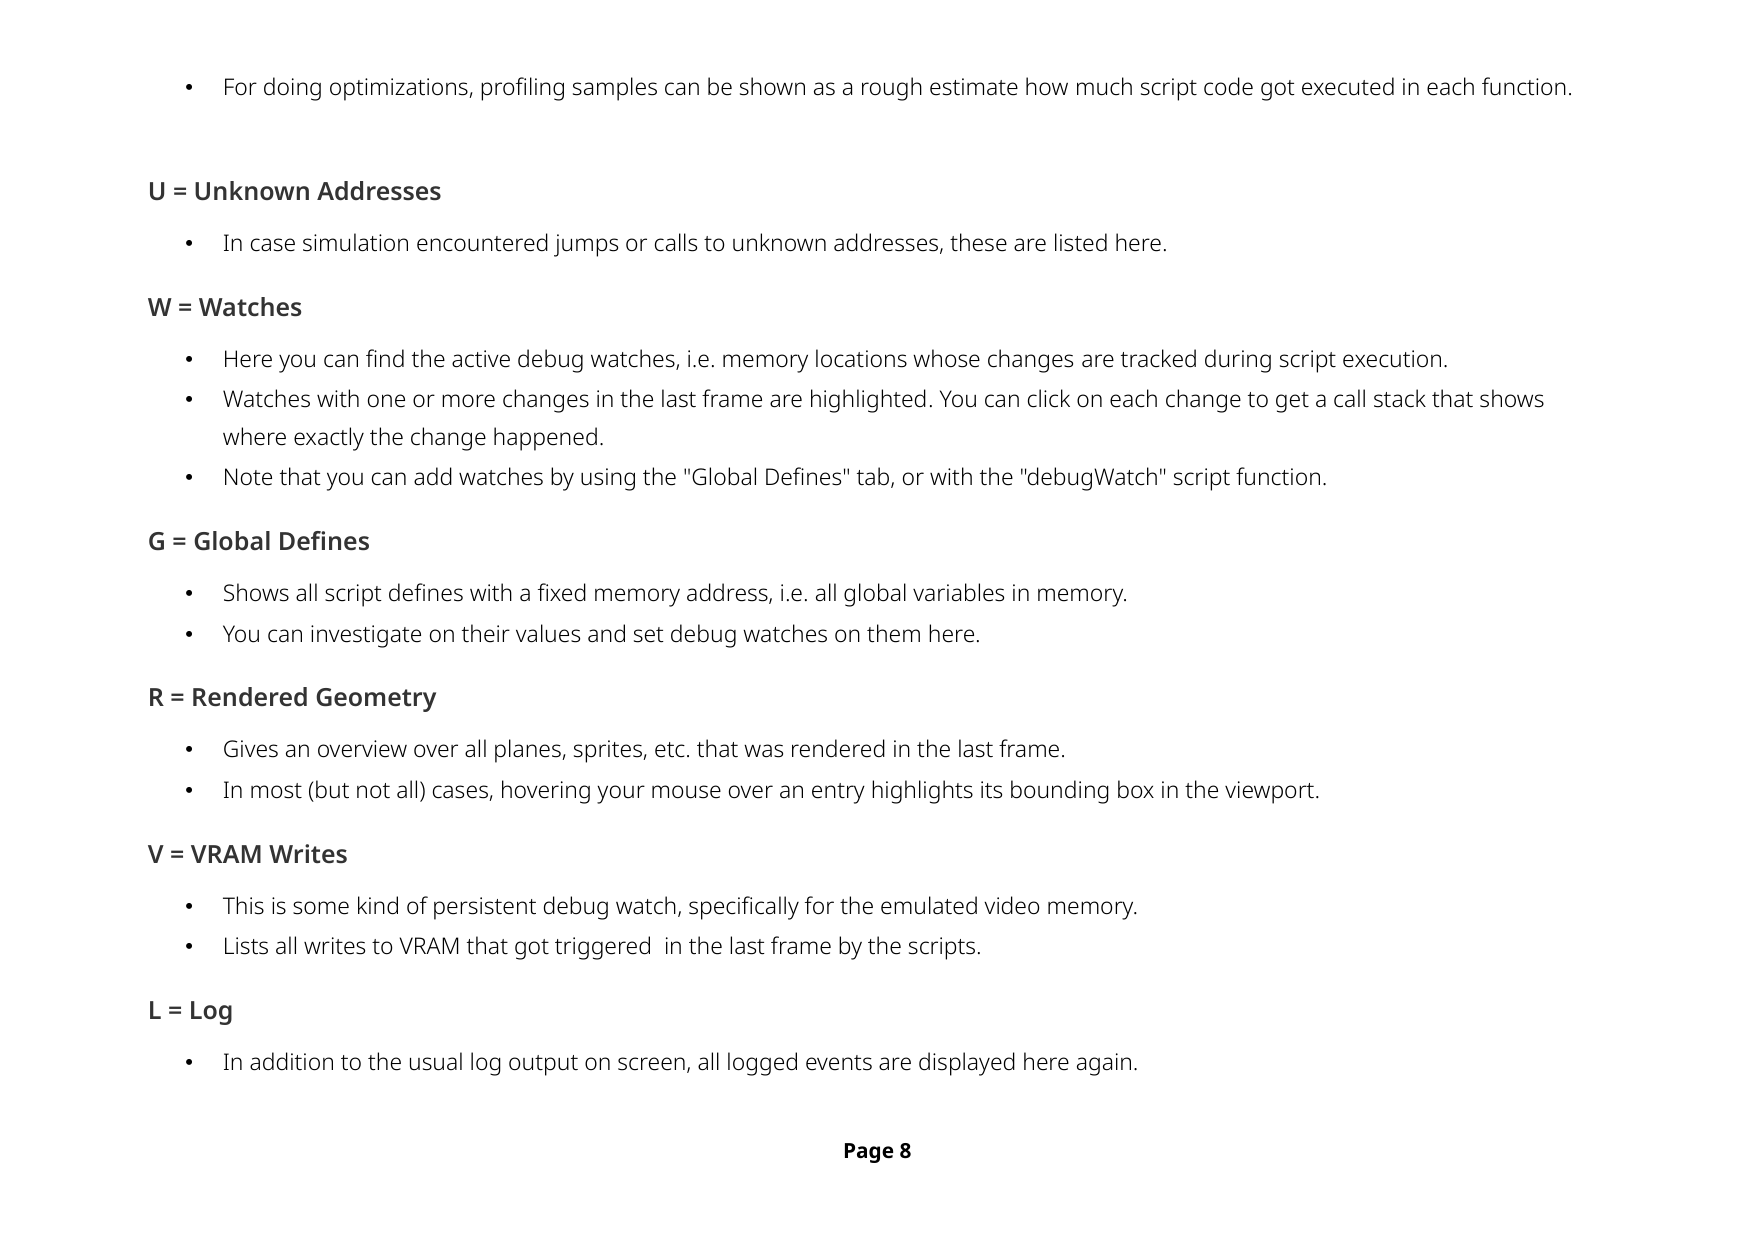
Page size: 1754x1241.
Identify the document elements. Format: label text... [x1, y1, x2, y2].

subtitle V = VRAM Writes [148, 836, 1606, 870]
list This is some kind of persistent debug watch, specifically for the emulated video memory. [185, 889, 1606, 921]
list Gives an overview over all planes, sprites, etc. that was rendered in the last frame. [185, 733, 1606, 764]
subtitle U = Unknown Addresses [148, 174, 1606, 208]
list In addition to the usual log output on screen, all logged events are displayed here again. [185, 1046, 1606, 1077]
subtitle L = Log [148, 992, 1606, 1027]
list Watches with one or more changes in the last frame are highlighted. You can click on each change to get a call stack that shows where exactly the change happened. [185, 383, 1606, 452]
list In case simulation encountered jumps or calls to unknown addresses, these are listed here. [185, 227, 1606, 258]
list Here you can find the active debug watches, i.e. memory locations whose changes are tracked during script execution. [185, 343, 1606, 374]
list You can investigate on their values and set debug watches on them here. [185, 617, 1606, 649]
list Note that you can add watches by using the "Global Defines" tab, or with the "debugWatch" script function. [185, 461, 1606, 492]
list For doing optimizations, profiling samples can be shown as a rough estimate how much script code got executed in each function. [185, 71, 1606, 102]
list In most (but not all) cases, hovering your mouse over an entry highlights its bounding box in the viewport. [185, 774, 1606, 805]
subtitle R = Rendered Geometry [148, 680, 1606, 714]
list Shows all script defines with a fixed memory address, i.e. all global variables in memory. [185, 577, 1606, 608]
subtitle W = Watches [148, 289, 1606, 324]
list Lists all writes to VRAM that got triggered in the last frame by the scripts. [185, 930, 1606, 961]
subtitle G = Global Defines [148, 524, 1606, 558]
